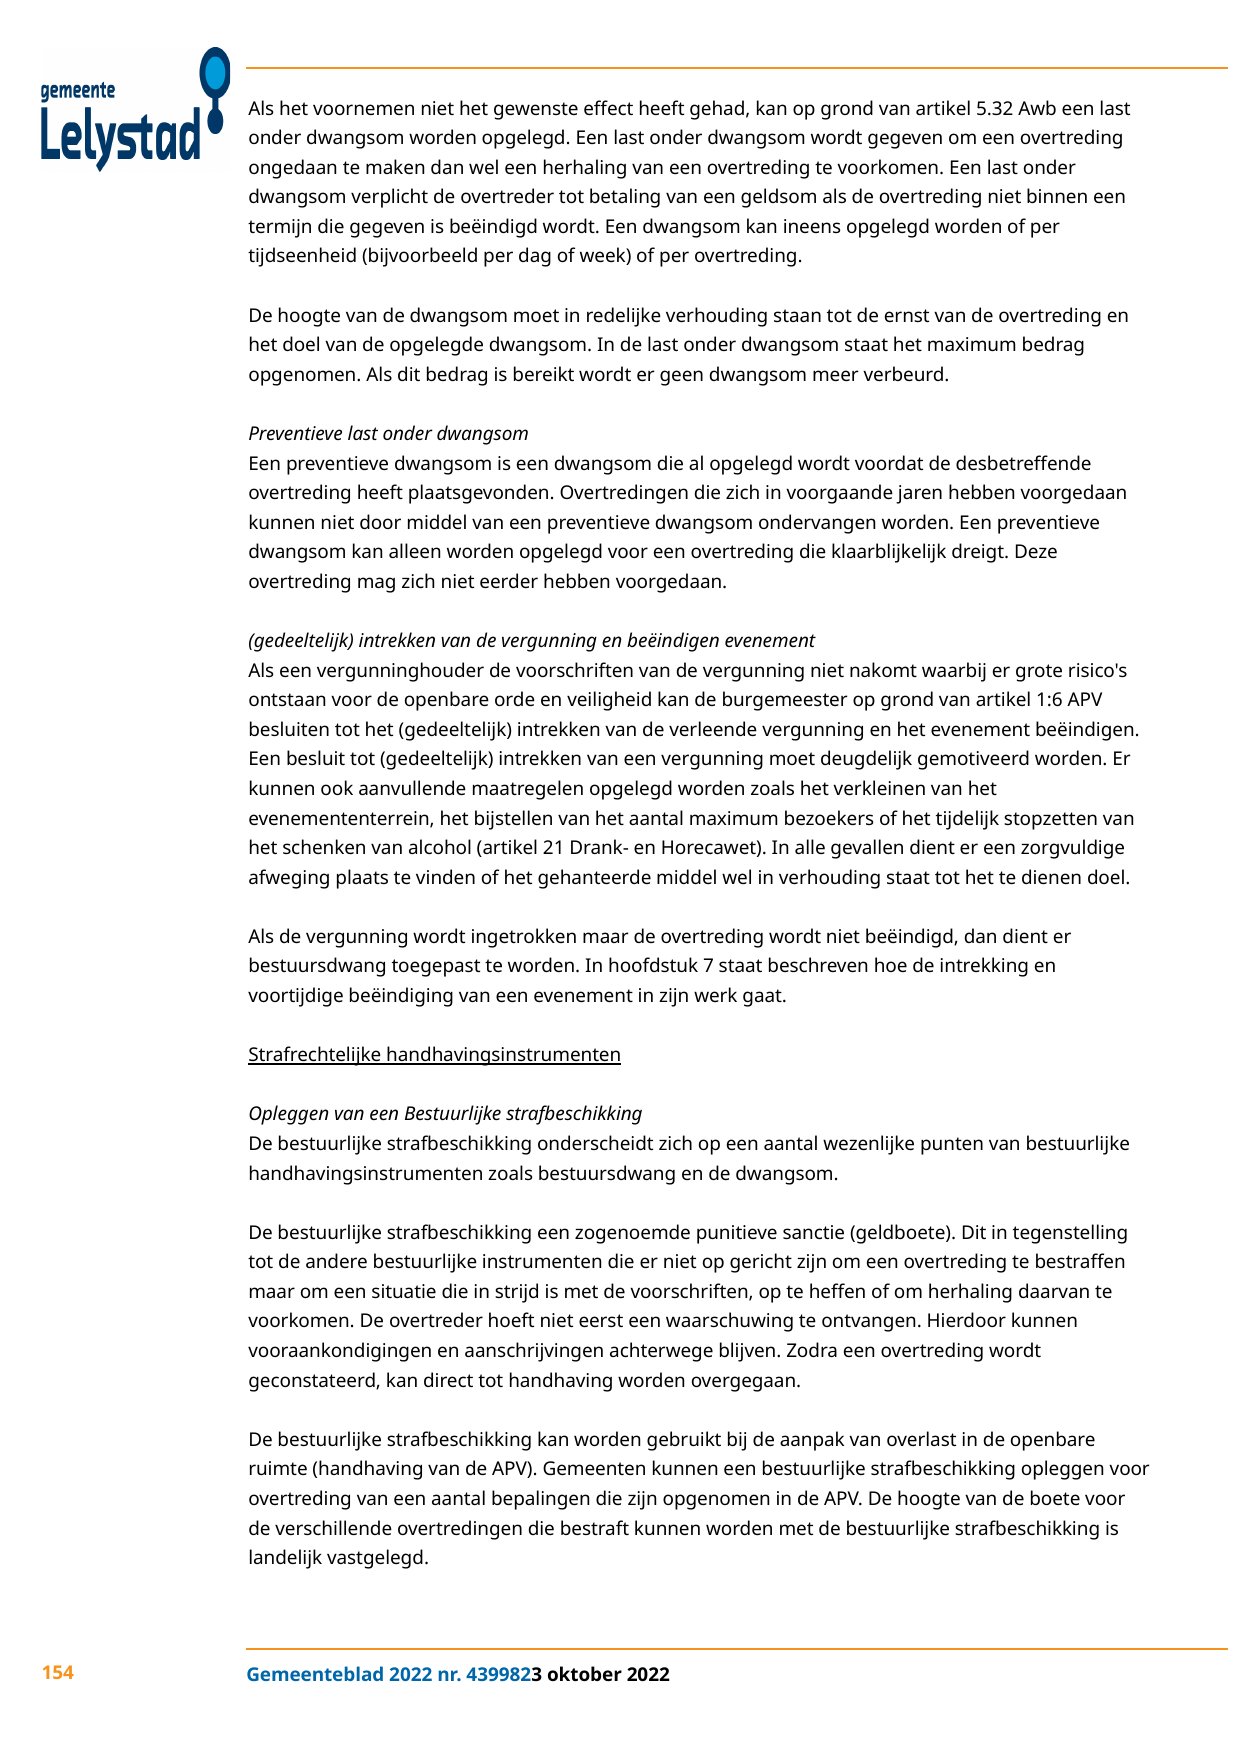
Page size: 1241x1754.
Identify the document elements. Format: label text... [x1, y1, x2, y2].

text Als een vergunninghouder de voorschriften van de vergunning niet nakomt waarbij er grote risico's ontstaan voor de openbare orde en veiligheid kan de burgemeester op grond van artikel 1:6 APV besluiten tot het (gedeeltelijk) intrekken van de verleende vergunning en het evenement beëindigen. Een besluit tot (gedeeltelijk) intrekken van een vergunning moet deugdelijk gemotiveerd worden. Er kunnen ook aanvullende maatregelen opgelegd worden zoals het verkleinen van het evenemententerrein, het bijstellen van het aantal maximum bezoekers of het tijdelijk stopzetten van het schenken van alcohol (artikel 21 Drank- en Horecawet). In alle gevallen dient er een zorgvuldige afweging plaats te vinden of het gehanteerde middel wel in verhouding staat tot het te dienen doel. [248, 657, 1152, 890]
text De bestuurlijke strafbeschikking een zogenoemde punitieve sanctie (geldboete). Dit in tegenstelling tot de andere bestuurlijke instrumenten die er niet op gericht zijn om een overtreding te bestraffen maar om een situatie die in strijd is met de voorschriften, op te heffen of om herhaling daarvan te voorkomen. De overtreder hoeft niet eerst een waarschuwing te ontvangen. Hierdoor kunnen vooraankondigingen en aanschrijvingen achterwege blijven. Zodra een overtreding wordt geconstateerd, kan direct tot handhaving worden overgegaan. [248, 1219, 1152, 1393]
text Strafrechtelijke handhavingsinstrumenten [248, 1041, 1152, 1067]
text De bestuurlijke strafbeschikking kan worden gebruikt bij de aanpak van overlast in de openbare ruimte (handhaving van de APV). Gemeenten kunnen een bestuurlijke strafbeschikking opleggen voor overtreding van een aantal bepalingen die zijn opgenomen in de APV. De hoogte van de boete voor de verschillende overtredingen die bestraft kunnen worden met de bestuurlijke strafbeschikking is landelijk vastgelegd. [248, 1426, 1152, 1570]
text De bestuurlijke strafbeschikking onderscheidt zich op een aantal wezenlijke punten van bestuurlijke handhavingsinstrumenten zoals bestuursdwang en de dwangsom. [248, 1130, 1152, 1186]
text Als de vergunning wordt ingetrokken maar de overtreding wordt niet beëindigd, dan dient er bestuursdwang toegepast te worden. In hoofdstuk 7 staat beschreven hoe de intrekking en voortijdige beëindiging van een evenement in zijn werk gaat. [248, 923, 1152, 1008]
text Als het voornemen niet het gewenste effect heeft gehad, kan op grond van artikel 5.32 Awb een last onder dwangsom worden opgelegd. Een last onder dwangsom wordt gegeven om een overtreding ongedaan te maken dan wel een herhaling van een overtreding te voorkomen. Een last onder dwangsom verplicht de overtreder tot betaling van een geldsom als de overtreding niet binnen een termijn die gegeven is beëindigd wordt. Een dwangsom kan ineens opgelegd worden of per tijdseenheid (bijvoorbeeld per dag of week) of per overtreding. [248, 95, 1152, 268]
text De hoogte van de dwangsom moet in redelijke verhouding staan tot de ernst van de overtreding en het doel van de opgelegde dwangsom. In de last onder dwangsom staat het maximum bedrag opgenomen. Als dit bedrag is bereikt wordt er geen dwangsom meer verbeurd. [248, 302, 1152, 387]
text Opleggen van een Bestuurlijke strafbeschikking [248, 1101, 1152, 1126]
text Een preventieve dwangsom is een dwangsom die al opgelegd wordt voordat de desbetreffende overtreding heeft plaatsgevonden. Overtredingen die zich in voorgaande jaren hebben voorgedaan kunnen niet door middel van een preventieve dwangsom ondervangen worden. Een preventieve dwangsom kan alleen worden opgelegd voor een overtreding die klaarblijkelijk dreigt. Deze overtreding mag zich niet eerder hebben voorgedaan. [248, 450, 1152, 594]
text Preventieve last onder dwangsom [248, 420, 1152, 446]
text (gedeeltelijk) intrekken van de vergunning en beëindigen evenement [248, 627, 1152, 653]
picture [41, 47, 231, 172]
